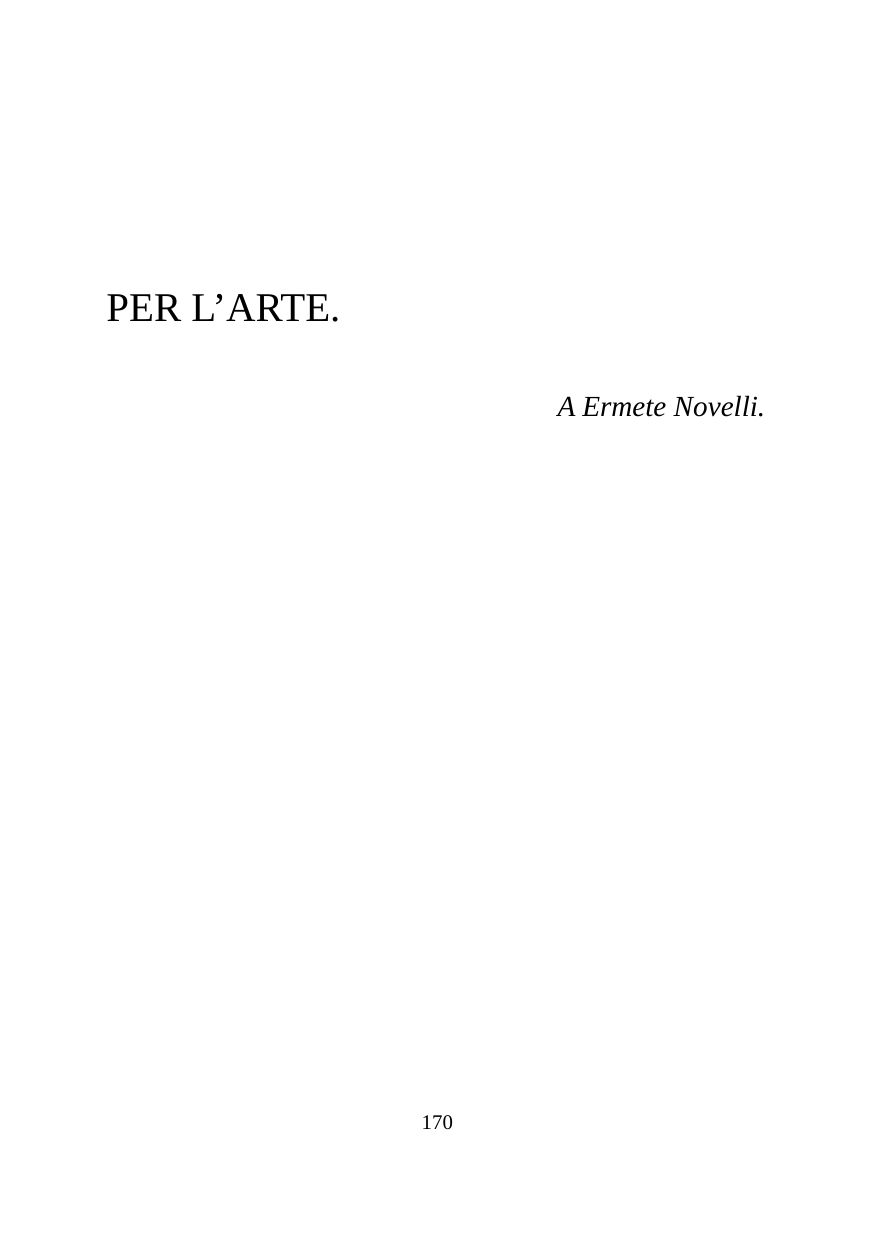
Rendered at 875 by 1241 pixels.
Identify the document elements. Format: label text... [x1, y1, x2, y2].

text A Ermete Novelli. [106, 389, 768, 423]
subtitle PER L’ARTE. [106, 283, 768, 330]
